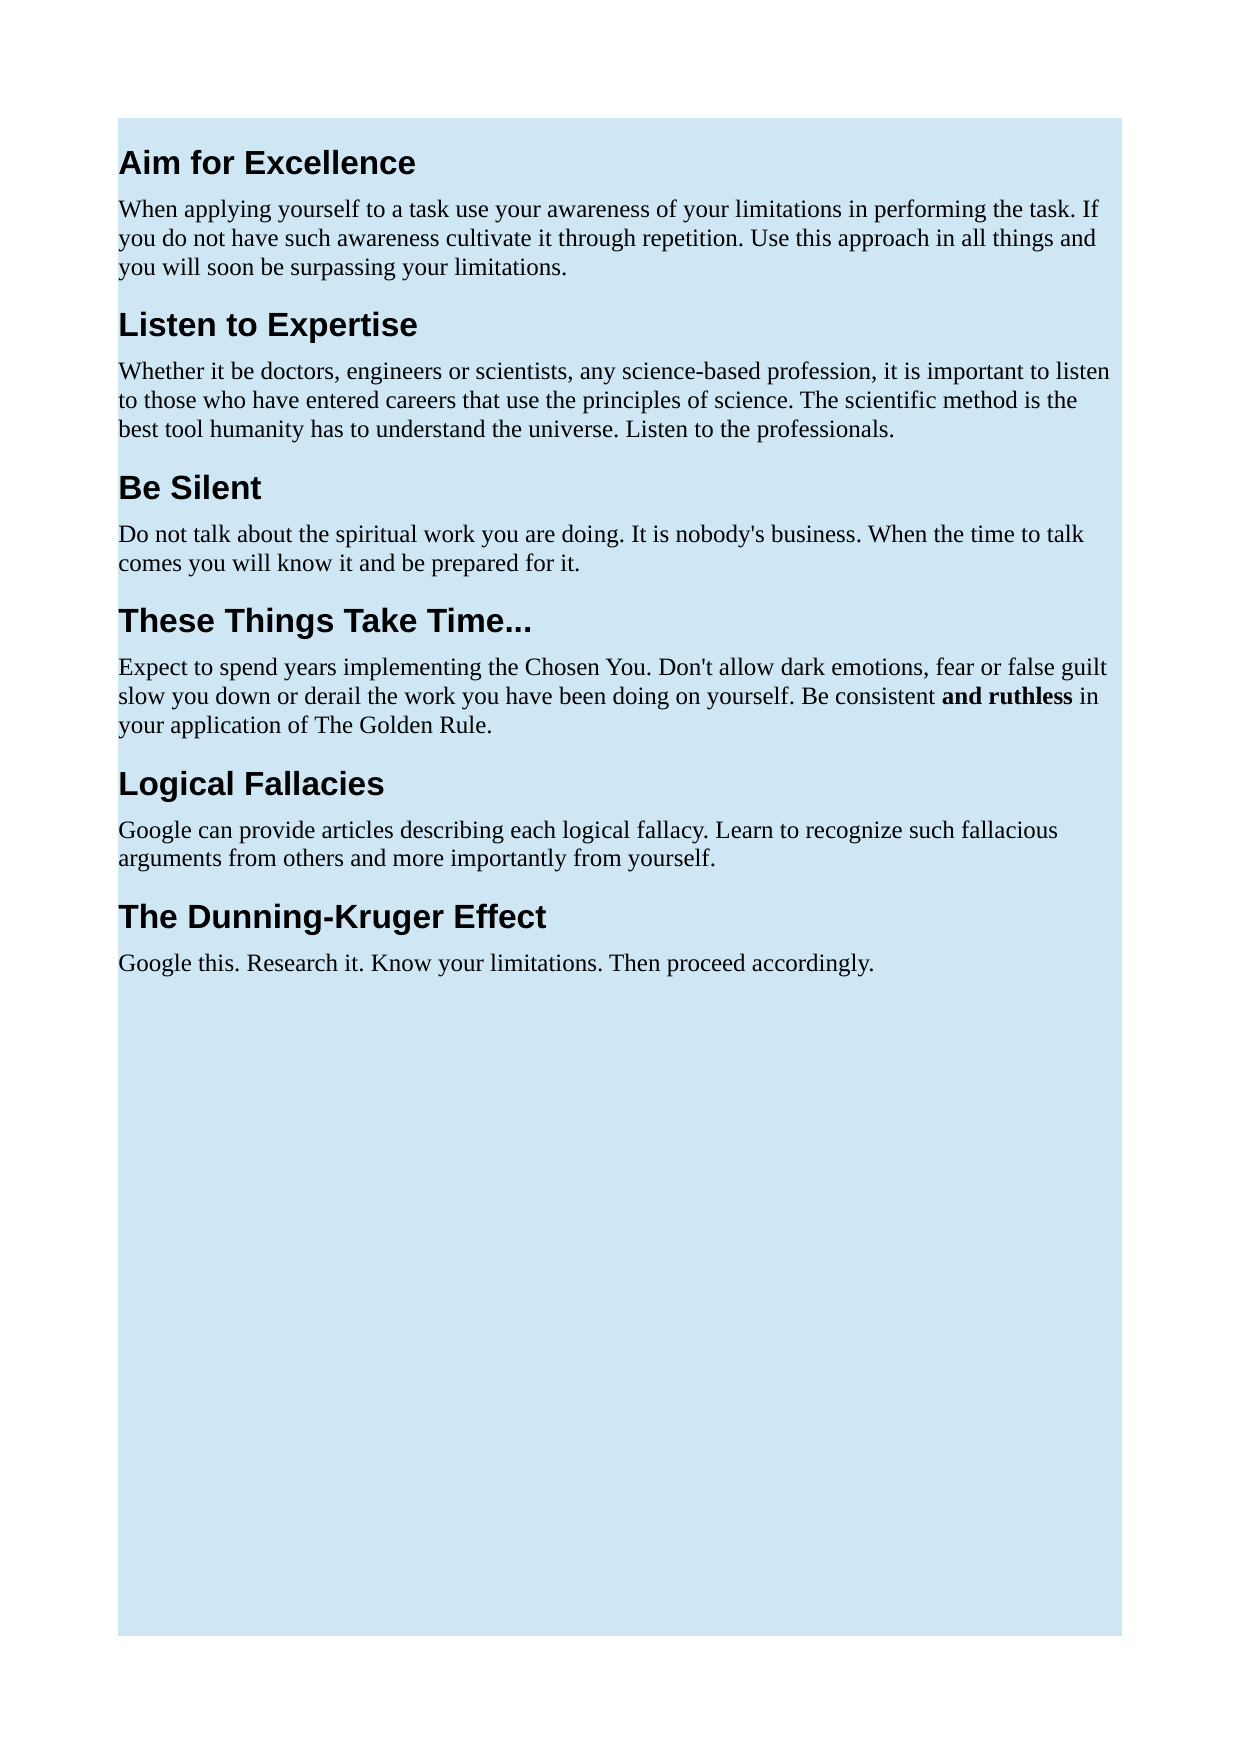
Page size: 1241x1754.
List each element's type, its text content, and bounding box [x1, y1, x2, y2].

text When applying yourself to a task use your awareness of your limitations in performing the task. If you do not have such awareness cultivate it through repetition. Use this approach in all things and you will soon be surpassing your limitations. [118, 194, 1122, 280]
text Whether it be doctors, engineers or scientists, any science-based profession, it is important to listen to those who have entered careers that use the principles of science. The scientific method is the best tool humanity has to understand the universe. Listen to the professionals. [118, 356, 1122, 443]
subtitle Be Silent [118, 468, 1122, 506]
subtitle These Things Take Time... [118, 601, 1122, 640]
text Google can provide articles describing each logical fallacy. Learn to recognize such fallacious arguments from others and more importantly from yourself. [118, 815, 1122, 872]
subtitle Logical Fallacies [118, 764, 1122, 802]
subtitle Listen to Expertise [118, 305, 1122, 344]
text Expect to spend years implementing the Chosen You. Don't allow dark emotions, fear or false guilt slow you down or derail the work you have been doing on yourself. Be consistent and ruthless in your application of The Golden Rule. [118, 652, 1122, 739]
text Google this. Research it. Know your limitations. Then proceed accordingly. [118, 948, 1122, 977]
subtitle Aim for Excellence [118, 143, 1122, 182]
subtitle The Dunning-Kruger Effect [118, 897, 1122, 936]
text Do not talk about the spiritual work you are doing. It is nobody's business. When the time to talk comes you will know it and be prepared for it. [118, 519, 1122, 576]
